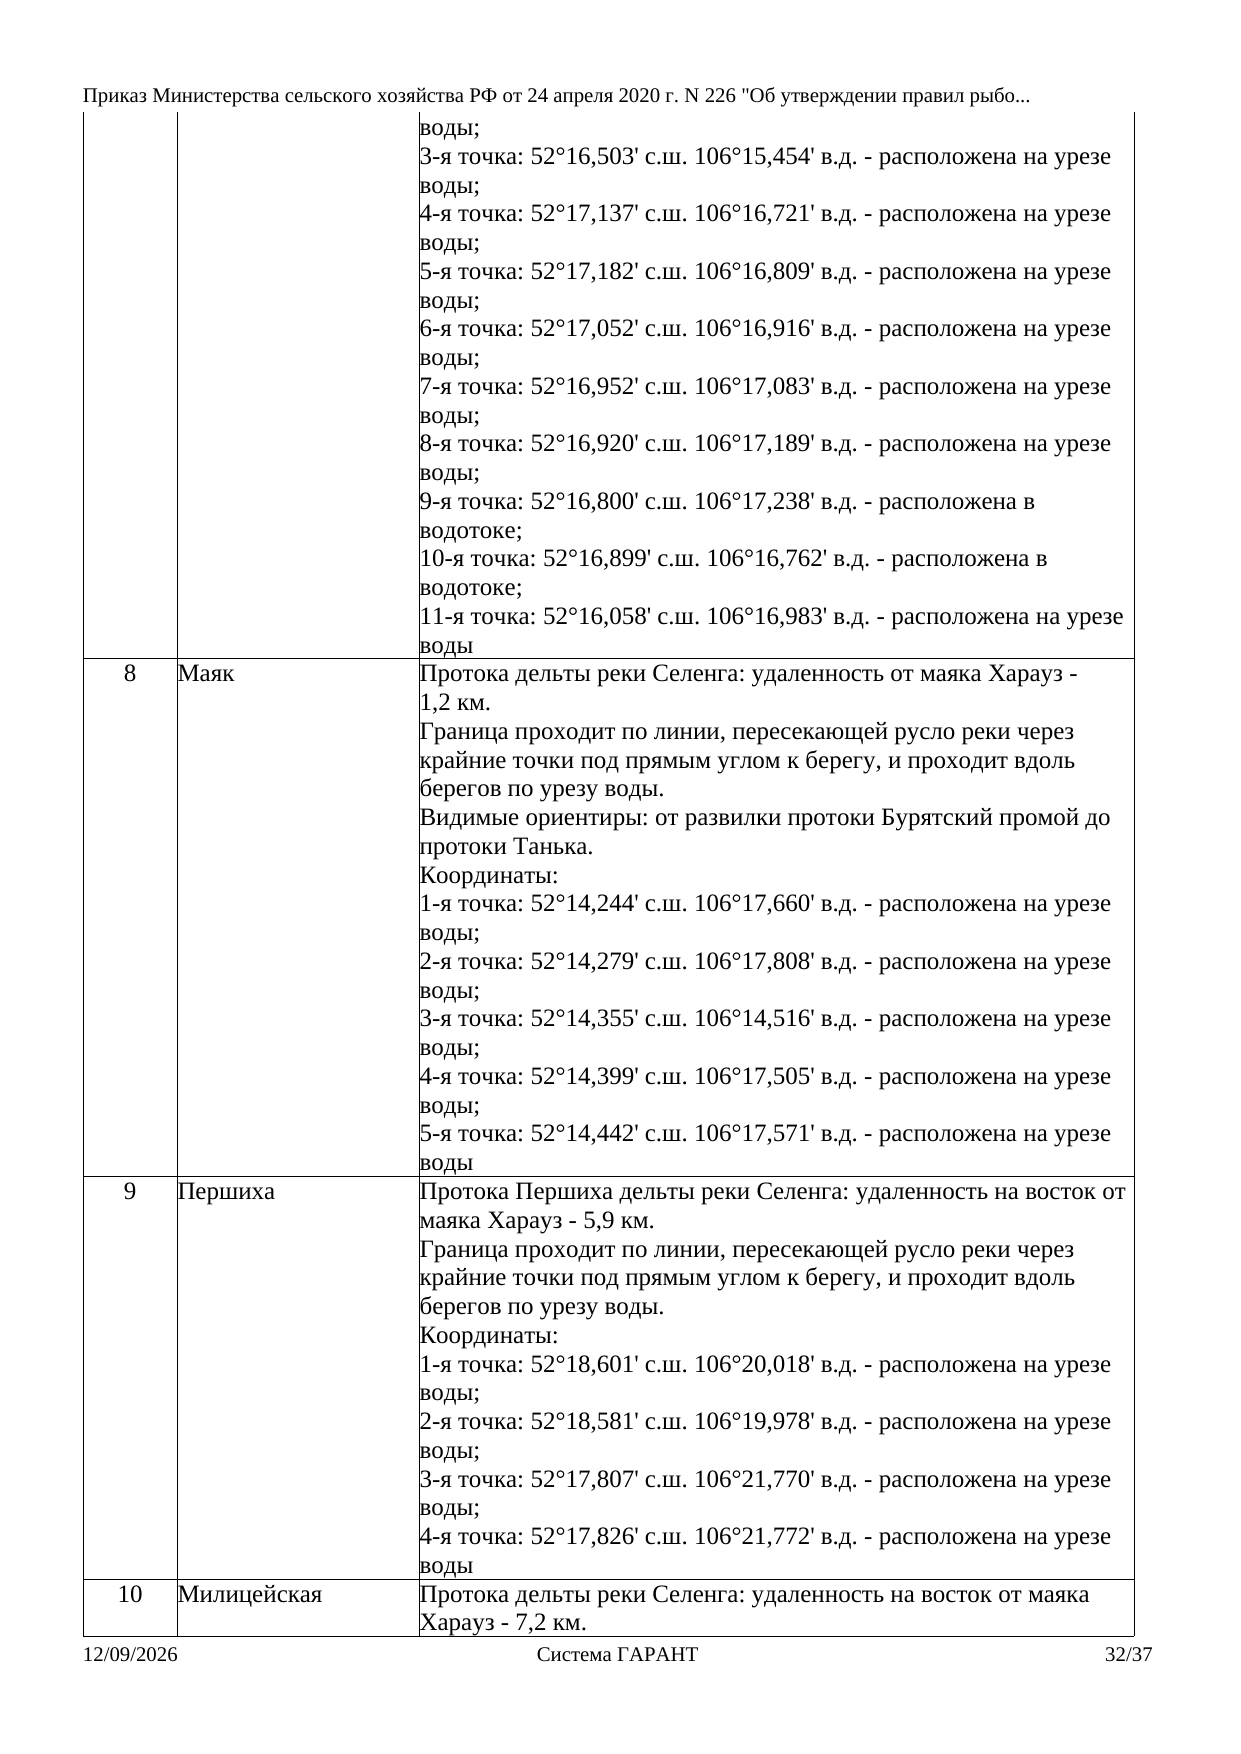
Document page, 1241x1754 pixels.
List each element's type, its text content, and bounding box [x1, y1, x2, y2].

table_cell 8 [84, 659, 177, 1176]
table_cell Милицейская [178, 1580, 419, 1636]
table_cell Маяк [178, 659, 419, 1176]
table_cell Першиха [178, 1177, 419, 1579]
table_cell Протока Першиха дельты реки Селенга: удаленность на восток от маяка Харауз - 5,9 км. Граница проходит по линии, пересекающей русло реки через крайние точки под прямым углом к берегу, и проходит вдоль берегов по урезу воды. Координаты: 1-я точка: 52°18,601' с.ш. 106°20,018' в.д. - расположена на урезе воды; 2-я точка: 52°18,581' с.ш. 106°19,978' в.д. - расположена на урезе воды; 3-я точка: 52°17,807' с.ш. 106°21,770' в.д. - расположена на урезе воды; 4-я точка: 52°17,826' с.ш. 106°21,772' в.д. - расположена на урезе воды [420, 1177, 1134, 1579]
table_cell [178, 112, 419, 658]
table_cell 9 [84, 1177, 177, 1579]
table_cell [84, 112, 177, 658]
table_cell 10 [84, 1580, 177, 1636]
table_cell Протока дельты реки Селенга: удаленность на восток от маяка Харауз - 7,2 км. [420, 1580, 1134, 1636]
table_cell воды; 3-я точка: 52°16,503' с.ш. 106°15,454' в.д. - расположена на урезе воды; 4-я точка: 52°17,137' с.ш. 106°16,721' в.д. - расположена на урезе воды; 5-я точка: 52°17,182' с.ш. 106°16,809' в.д. - расположена на урезе воды; 6-я точка: 52°17,052' с.ш. 106°16,916' в.д. - расположена на урезе воды; 7-я точка: 52°16,952' с.ш. 106°17,083' в.д. - расположена на урезе воды; 8-я точка: 52°16,920' с.ш. 106°17,189' в.д. - расположена на урезе воды; 9-я точка: 52°16,800' с.ш. 106°17,238' в.д. - расположена в водотоке; 10-я точка: 52°16,899' с.ш. 106°16,762' в.д. - расположена в водотоке; 11-я точка: 52°16,058' с.ш. 106°16,983' в.д. - расположена на урезе воды [420, 112, 1134, 658]
table_cell Протока дельты реки Селенга: удаленность от маяка Харауз - 1,2 км. Граница проходит по линии, пересекающей русло реки через крайние точки под прямым углом к берегу, и проходит вдоль берегов по урезу воды. Видимые ориентиры: от развилки протоки Бурятский промой до протоки Танька. Координаты: 1-я точка: 52°14,244' с.ш. 106°17,660' в.д. - расположена на урезе воды; 2-я точка: 52°14,279' с.ш. 106°17,808' в.д. - расположена на урезе воды; 3-я точка: 52°14,355' с.ш. 106°14,516' в.д. - расположена на урезе воды; 4-я точка: 52°14,399' с.ш. 106°17,505' в.д. - расположена на урезе воды; 5-я точка: 52°14,442' с.ш. 106°17,571' в.д. - расположена на урезе воды [420, 659, 1134, 1176]
